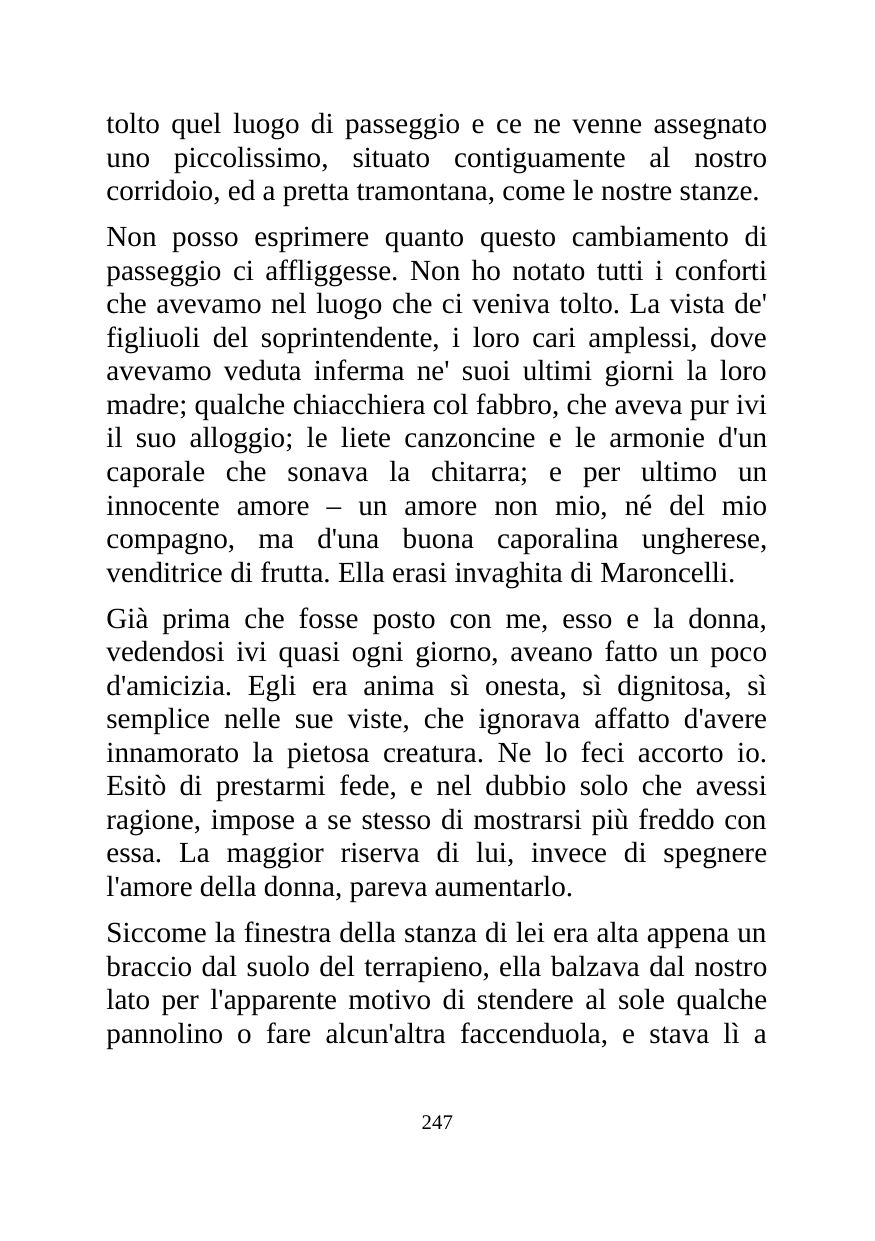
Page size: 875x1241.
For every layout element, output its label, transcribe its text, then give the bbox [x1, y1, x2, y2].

text Non posso esprimere quanto questo cambiamento di passeggio ci affliggesse. Non ho notato tutti i conforti che avevamo nel luogo che ci veniva tolto. La vista de' figliuoli del soprintendente, i loro cari amplessi, dove avevamo veduta inferma ne' suoi ultimi giorni la loro madre; qualche chiacchiera col fabbro, che aveva pur ivi il suo alloggio; le liete canzoncine e le armonie d'un caporale che sonava la chitarra; e per ultimo un innocente amore – un amore non mio, né del mio compagno, ma d'una buona caporalina ungherese, venditrice di frutta. Ella erasi invaghita di Maroncelli. [106, 219, 768, 588]
text tolto quel luogo di passeggio e ce ne venne assegnato uno piccolissimo, situato contiguamente al nostro corridoio, ed a pretta tramontana, come le nostre stanze. [106, 106, 768, 207]
text Già prima che fosse posto con me, esso e la donna, vedendosi ivi quasi ogni giorno, aveano fatto un poco d'amicizia. Egli era anima sì onesta, sì dignitosa, sì semplice nelle sue viste, che ignorava affatto d'avere innamorato la pietosa creatura. Ne lo feci accorto io. Esitò di prestarmi fede, e nel dubbio solo che avessi ragione, impose a se stesso di mostrarsi più freddo con essa. La maggior riserva di lui, invece di spegnere l'amore della donna, pareva aumentarlo. [106, 601, 768, 903]
text Siccome la finestra della stanza di lei era alta appena un braccio dal suolo del terrapieno, ella balzava dal nostro lato per l'apparente motivo di stendere al sole qualche pannolino o fare alcun'altra faccenduola, e stava lì a [106, 915, 768, 1049]
